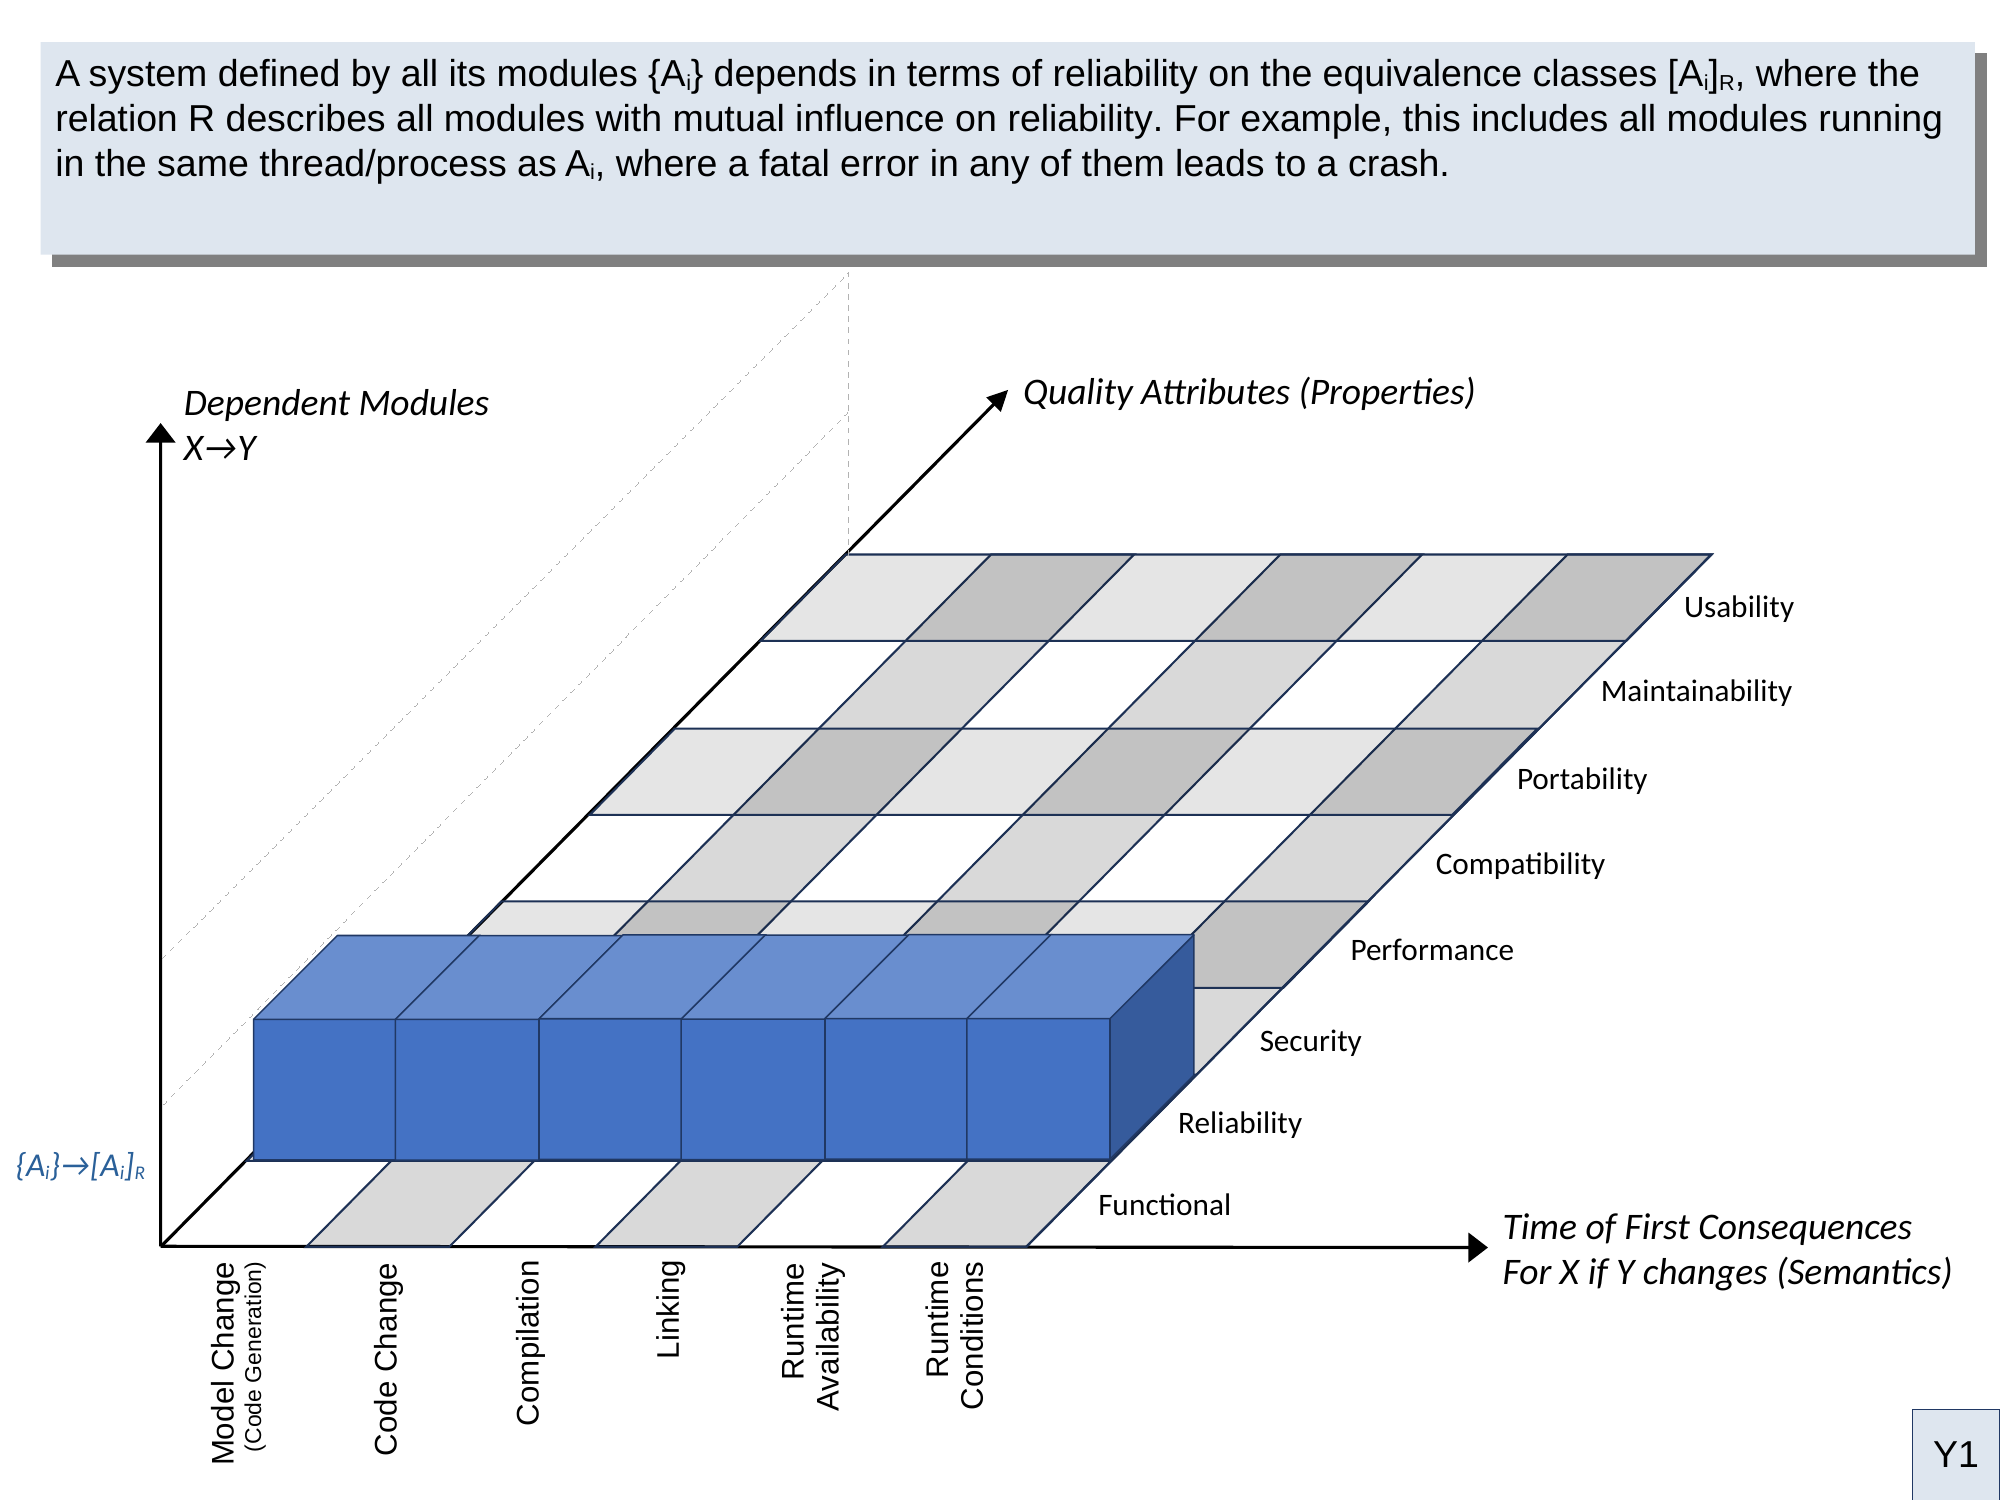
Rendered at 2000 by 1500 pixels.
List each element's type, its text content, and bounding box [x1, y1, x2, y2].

text_box Time of First Consequences For X if Y changes (Semantics) [1487, 1195, 1969, 1300]
text_box Reliability [1163, 1094, 1359, 1147]
text_box A system defined by all its modules {Ai} depends in terms of reliability on the equivalence classes [Ai]R, where the relation R describes all modules with mutual influence on reliability. For example, this includes all modules running in the same thread/process as Ai, where a fatal error in any of them leads to a crash. [40, 42, 1975, 255]
text_box Model Change (Code Generation) [198, 1246, 290, 1484]
text_box Y1 [1912, 1409, 2000, 1500]
text_box Runtime Conditions [912, 1246, 1007, 1480]
text_box Functional [1083, 1177, 1301, 1230]
text_box Linking [643, 1247, 704, 1480]
text_box Security [1245, 1012, 1428, 1065]
text_box Code Change [361, 1247, 422, 1480]
text_box Runtime Availability [768, 1248, 863, 1455]
text_box Performance [1328, 921, 1640, 975]
text_box Portability [1502, 751, 1728, 804]
text_box {Ai}→[Ai]R [0, 645, 161, 1193]
text_box Usability [1669, 578, 1820, 631]
text_box Compatibility [1420, 835, 1694, 889]
text_box Dependent Modules X→Y [160, 325, 505, 521]
text_box Compilation [503, 1245, 560, 1480]
text_box [246, 554, 1709, 1247]
text_box Maintainability [1585, 663, 1813, 716]
text_box Quality Attributes (Properties) [1008, 359, 1491, 420]
